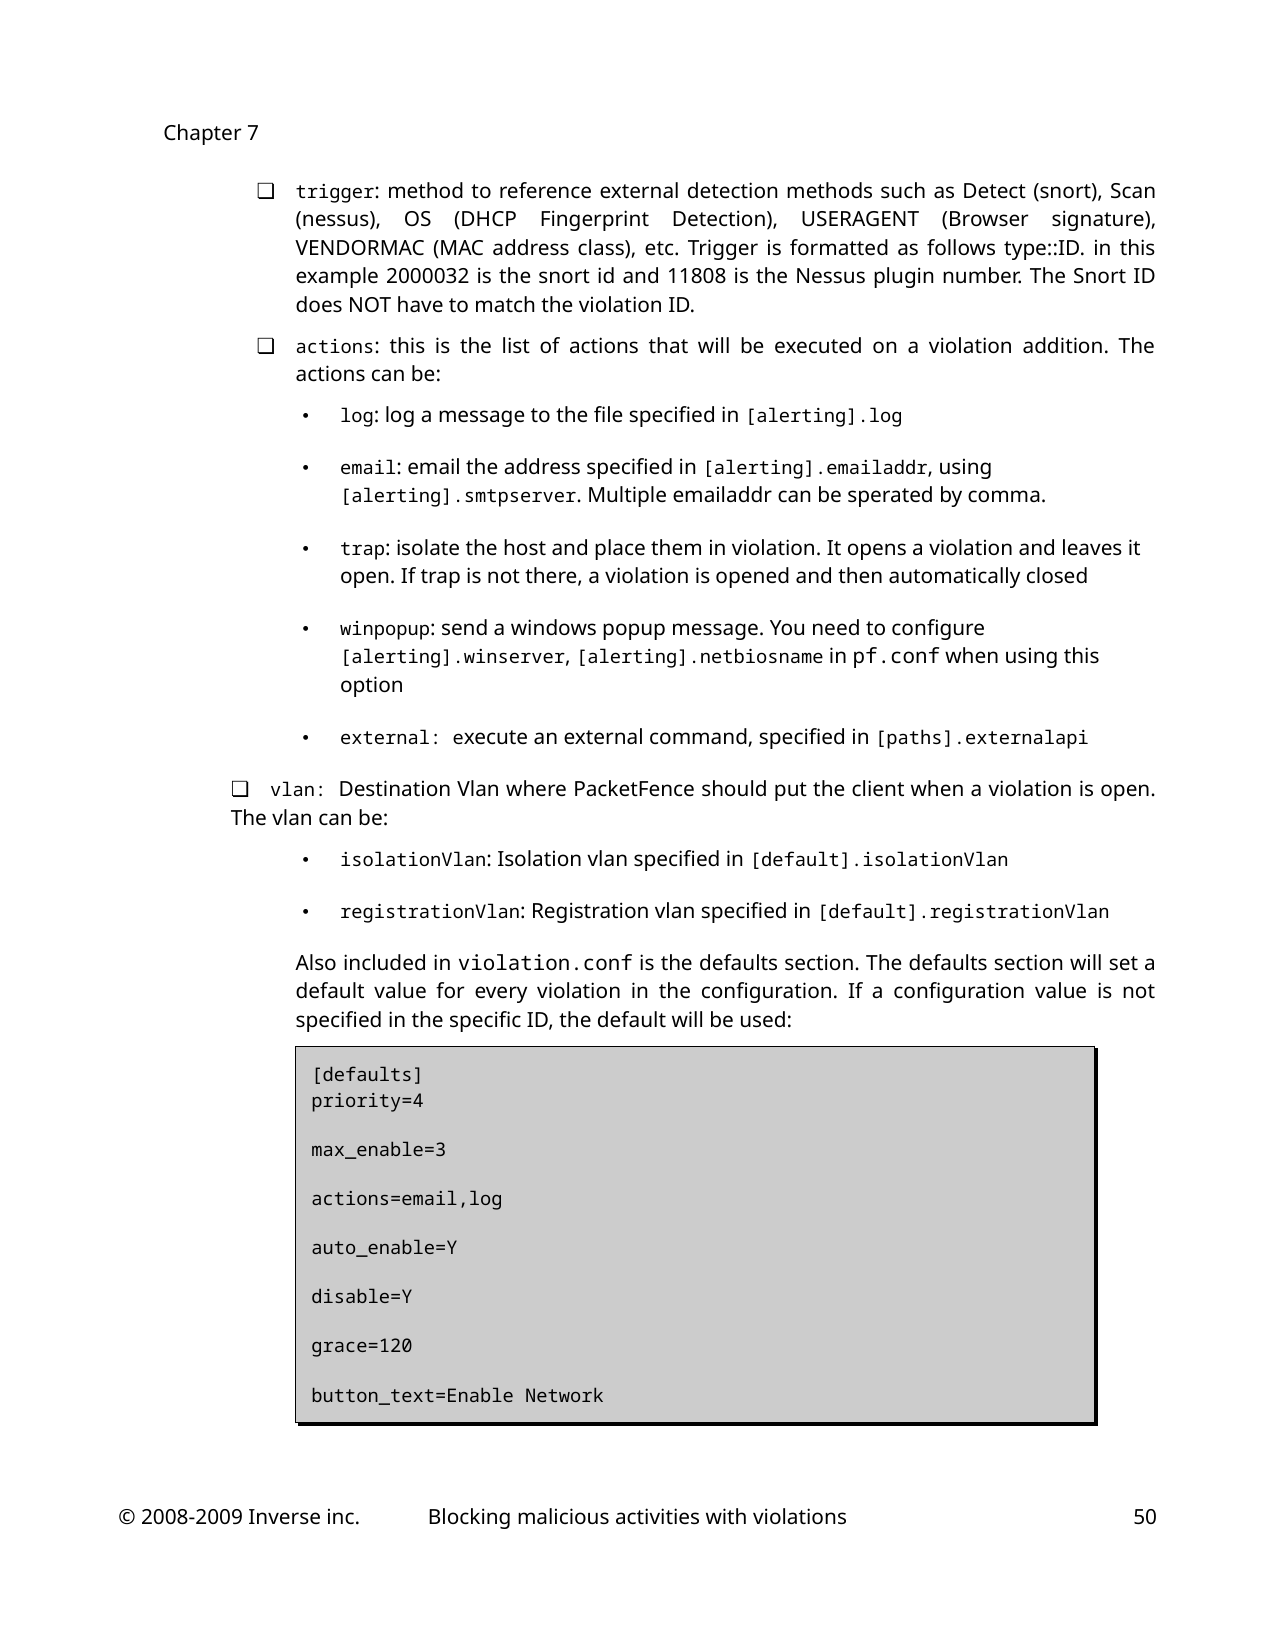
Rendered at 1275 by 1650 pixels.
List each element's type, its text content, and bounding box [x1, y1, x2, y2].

text actions=email,log [296, 1169, 1094, 1211]
list ❏ trigger: method to reference external detection methods such as Detect (snort), Scan (nessus), OS (DHCP Fingerprint Detection), USERAGENT (Browser signature), VENDORMAC (MAC address class), etc. Trigger is formatted as follows type::ID. in this example 2000032 is the snort id and 11808 is the Nessus plugin number. The Snort ID does NOT have to match the violation ID. [256, 176, 1157, 318]
list log: log a message to the file specified in [alerting].log [302, 400, 1157, 428]
list trap: isolate the host and place them in violation. It opens a violation and leaves it open. If trap is not there, a violation is opened and then automatically closed [302, 533, 1157, 589]
text auto_enable=Y [296, 1219, 1094, 1260]
list registrationVlan: Registration vlan specified in [default].registrationVlan [302, 896, 1157, 924]
list external: execute an external command, specified in [paths].externalapi [302, 722, 1157, 751]
text button_text=Enable Network [296, 1366, 1094, 1422]
list email: email the address specified in [alerting].emailaddr, using [alerting].smtpserver. Multiple emailaddr can be sperated by comma. [302, 452, 1157, 509]
text [defaults] priority=4 [296, 1047, 1094, 1112]
list ❏ vlan: Destination Vlan where PacketFence should put the client when a violation is open. The vlan can be: [193, 774, 1157, 831]
text Also included in violation.conf is the defaults section. The defaults section will set a default value for every violation in the configuration. If a configuration value is not specified in the specific ID, the default will be used: [295, 948, 1157, 1033]
list winpopup: send a windows popup message. You need to configure [alerting].winserver, [alerting].netbiosname in pf.conf when using this option [302, 613, 1157, 698]
text grace=120 [296, 1317, 1094, 1358]
text max_enable=3 [296, 1120, 1094, 1162]
text disable=Y [296, 1268, 1094, 1309]
list ❏ actions: this is the list of actions that will be executed on a violation addition. The actions can be: [256, 331, 1157, 388]
list isolationVlan: Isolation vlan specified in [default].isolationVlan [302, 844, 1157, 872]
